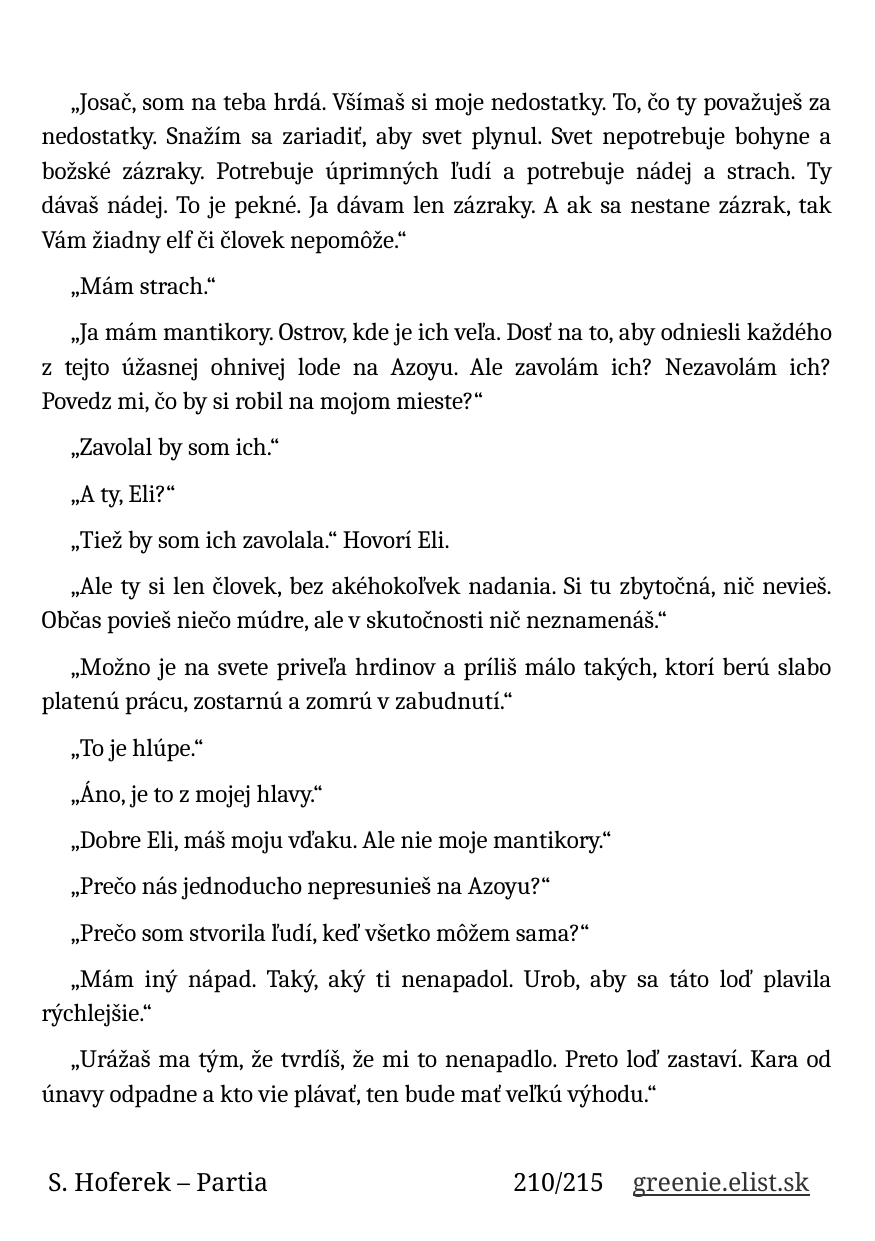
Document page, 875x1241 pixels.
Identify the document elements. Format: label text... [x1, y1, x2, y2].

text „Zavolal by som ich.“ [41, 433, 833, 462]
text „Ale ty si len človek, bez akéhokoľvek nadania. Si tu zbytočná, nič nevieš. Občas povieš niečo múdre, ale v skutočnosti nič neznamenáš.“ [41, 572, 833, 635]
text „Urážaš ma tým, že tvrdíš, že mi to nenapadlo. Preto loď zastaví. Kara od únavy odpadne a kto vie plávať, ten bude mať veľkú výhodu.“ [41, 1045, 833, 1109]
text „Mám strach.“ [41, 272, 833, 301]
text „Tiež by som ich zavolala.“ Hovorí Eli. [41, 526, 833, 554]
text „Dobre Eli, máš moju vďaku. Ale nie moje mantikory.“ [41, 826, 833, 855]
text „Prečo som stvorila ľudí, keď všetko môžem sama?“ [41, 918, 833, 947]
text „Mám iný nápad. Taký, aký ti nenapadol. Urob, aby sa táto loď plavila rýchlejšie.“ [41, 965, 833, 1028]
text „Josač, som na teba hrdá. Všímaš si moje nedostatky. To, čo ty považuješ za nedostatky. Snažím sa zariadiť, aby svet plynul. Svet nepotrebuje bohyne a božské zázraky. Potrebuje úprimných ľudí a potrebuje nádej a strach. Ty dávaš nádej. To je pekné. Ja dávam len zázraky. A ak sa nestane zázrak, tak Vám žiadny elf či človek nepomôže.“ [41, 88, 833, 254]
text „Áno, je to z mojej hlavy.“ [41, 780, 833, 808]
text „Ja mám mantikory. Ostrov, kde je ich veľa. Dosť na to, aby odniesli každého z tejto úžasnej ohnivej lode na Azoyu. Ale zavolám ich? Nezavolám ich? Povedz mi, čo by si robil na mojom mieste?“ [41, 318, 833, 416]
text „Možno je na svete priveľa hrdinov a príliš málo takých, ktorí berú slabo platenú prácu, zostarnú a zomrú v zabudnutí.“ [41, 653, 833, 716]
text „Prečo nás jednoducho nepresunieš na Azoyu?“ [41, 872, 833, 901]
text „A ty, Eli?“ [41, 479, 833, 508]
text „To je hlúpe.“ [41, 733, 833, 762]
